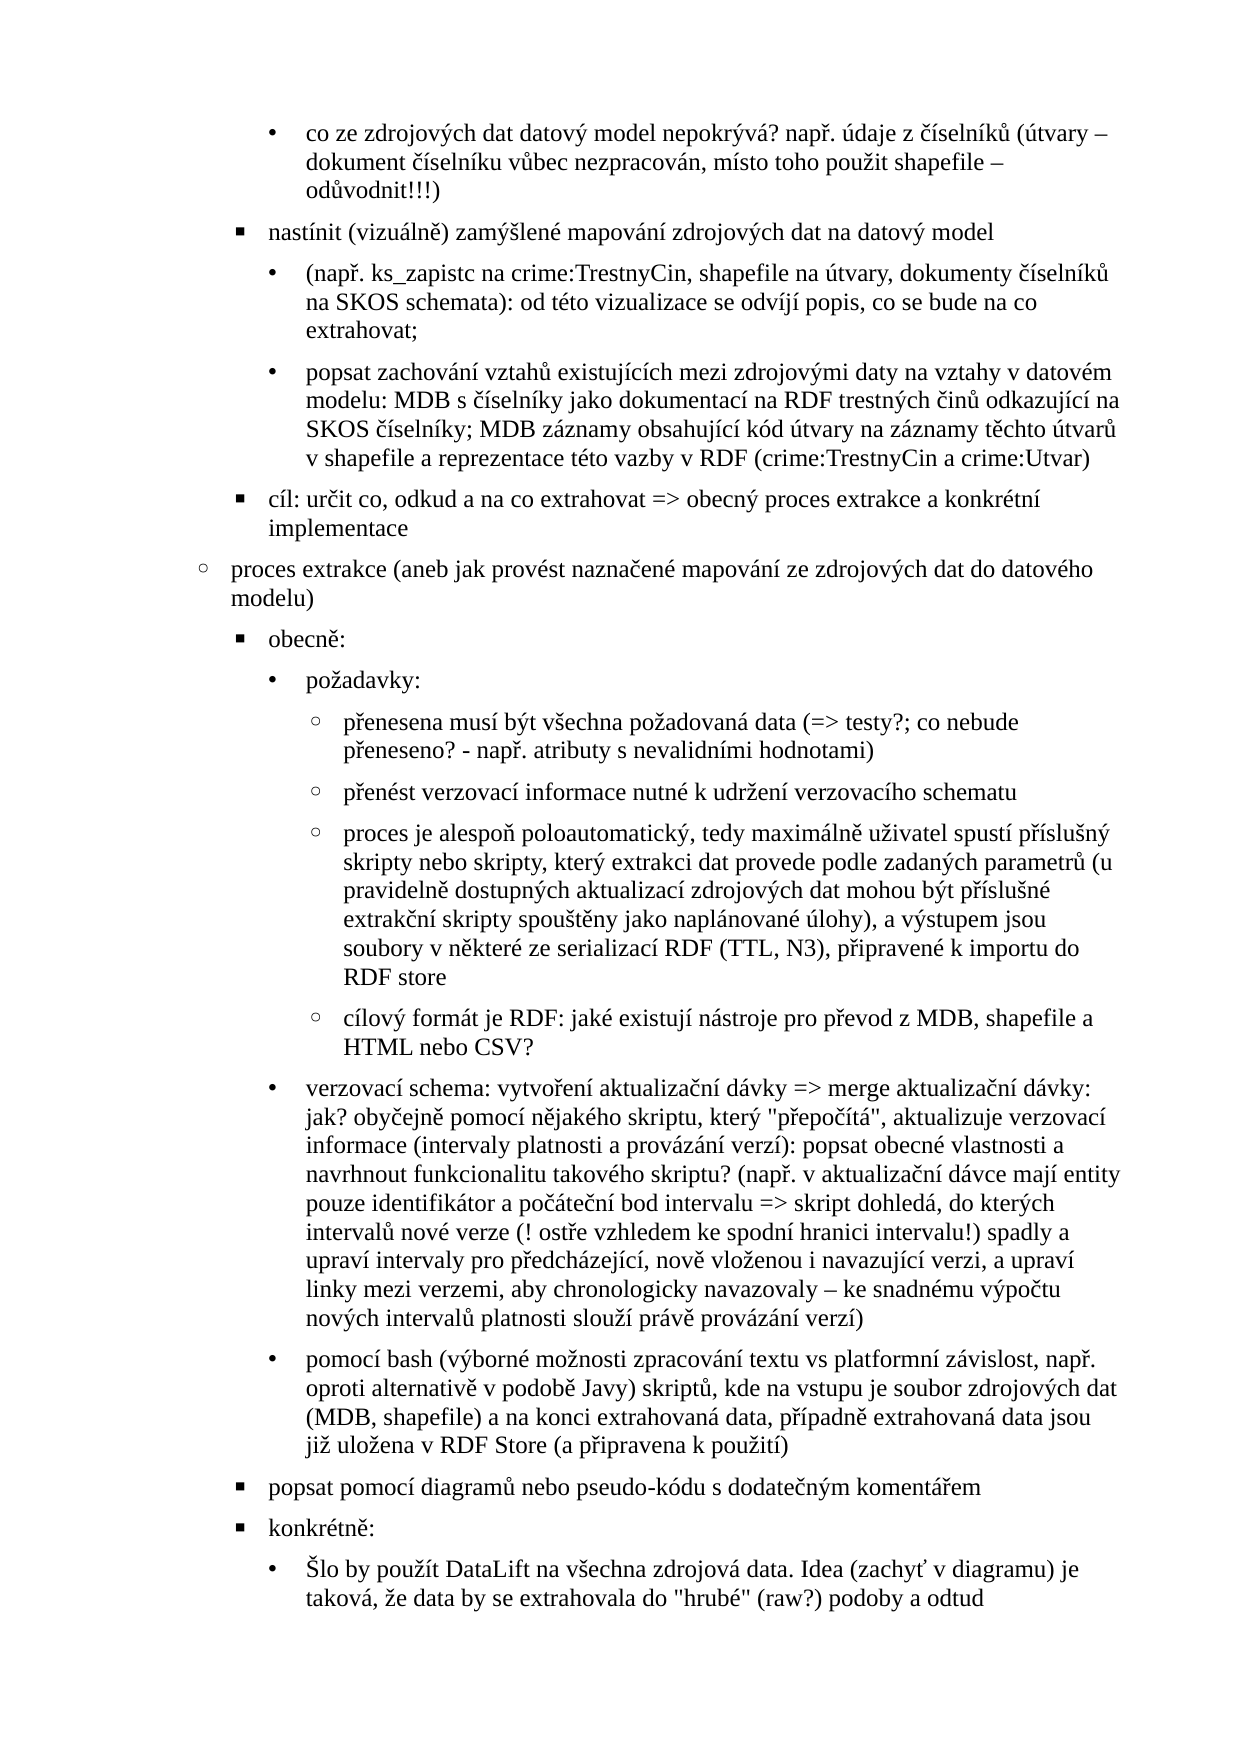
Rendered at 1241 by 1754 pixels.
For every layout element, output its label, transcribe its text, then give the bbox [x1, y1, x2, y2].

list cíl: určit co, odkud a na co extrahovat => obecný proces extrakce a konkrétní implementace [231, 484, 1122, 542]
list konkrétně: [231, 1513, 1122, 1542]
list (např. ks_zapistc na crime:TrestnyCin, shapefile na útvary, dokumenty číselníků na SKOS schemata): od této vizualizace se odvíjí popis, co se bude na co extrahovat; [268, 258, 1122, 344]
list Šlo by použít DataLift na všechna zdrojová data. Idea (zachyť v diagramu) je taková, že data by se extrahovala do "hrubé" (raw?) podoby a odtud [268, 1554, 1122, 1612]
list přenesena musí být všechna požadovaná data (=> testy?; co nebude přeneseno? - např. atributy s nevalidními hodnotami) [306, 707, 1122, 764]
list přenést verzovací informace nutné k udržení verzovacího schematu [306, 777, 1122, 806]
list nastínit (vizuálně) zamýšlené mapování zdrojových dat na datový model [231, 217, 1122, 246]
list verzovací schema: vytvoření aktualizační dávky => merge aktualizační dávky: jak? obyčejně pomocí nějakého skriptu, který "přepočítá", aktualizuje verzovací informace (intervaly platnosti a provázání verzí): popsat obecné vlastnosti a navrhnout funkcionalitu takového skriptu? (např. v aktualizační dávce mají entity pouze identifikátor a počáteční bod intervalu => skript dohledá, do kterých intervalů nové verze (! ostře vzhledem ke spodní hranici intervalu!) spadly a upraví intervaly pro předcházející, nově vloženou i navazující verzi, a upraví linky mezi verzemi, aby chronologicky navazovaly – ke snadnému výpočtu nových intervalů platnosti slouží právě provázání verzí) [268, 1073, 1122, 1332]
list co ze zdrojových dat datový model nepokrývá? např. údaje z číselníků (útvary – dokument číselníku vůbec nezpracován, místo toho použit shapefile – odůvodnit!!!) [268, 118, 1122, 204]
list proces je alespoň poloautomatický, tedy maximálně uživatel spustí příslušný skripty nebo skripty, který extrakci dat provede podle zadaných parametrů (u pravidelně dostupných aktualizací zdrojových dat mohou být příslušné extrakční skripty spouštěny jako naplánované úlohy), a výstupem jsou soubory v některé ze serializací RDF (TTL, N3), připravené k importu do RDF store [306, 818, 1122, 991]
list požadavky: [268, 666, 1122, 694]
list proces extrakce (aneb jak provést naznačené mapování ze zdrojových dat do datového modelu) [193, 554, 1122, 612]
list popsat pomocí diagramů nebo pseudo-kódu s dodatečným komentářem [231, 1472, 1122, 1501]
list obecně: [231, 624, 1122, 653]
list popsat zachování vztahů existujících mezi zdrojovými daty na vztahy v datovém modelu: MDB s číselníky jako dokumentací na RDF trestných činů odkazující na SKOS číselníky; MDB záznamy obsahující kód útvary na záznamy těchto útvarů v shapefile a reprezentace této vazby v RDF (crime:TrestnyCin a crime:Utvar) [268, 357, 1122, 472]
list pomocí bash (výborné možnosti zpracování textu vs platformní závislost, např. oproti alternativě v podobě Javy) skriptů, kde na vstupu je soubor zdrojových dat (MDB, shapefile) a na konci extrahovaná data, případně extrahovaná data jsou již uložena v RDF Store (a připravena k použití) [268, 1344, 1122, 1459]
list cílový formát je RDF: jaké existují nástroje pro převod z MDB, shapefile a HTML nebo CSV? [306, 1003, 1122, 1061]
